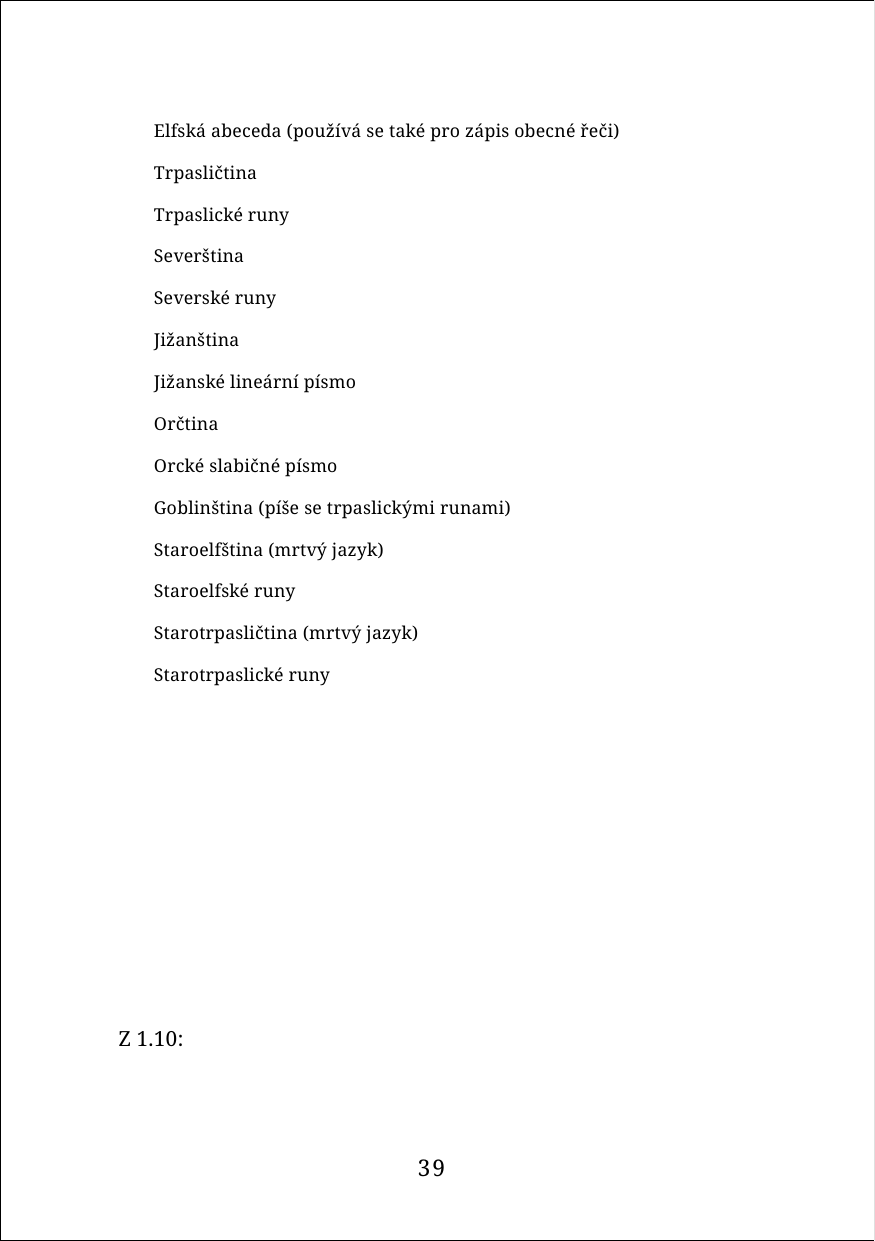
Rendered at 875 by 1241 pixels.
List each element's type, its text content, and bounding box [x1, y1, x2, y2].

list Severské runy [154, 286, 756, 310]
text Z 1.10: [118, 1024, 756, 1052]
list Severština [154, 244, 756, 268]
list Jižanské lineární písmo [154, 369, 756, 394]
list Goblinština (píše se trpaslickými runami) [154, 495, 756, 519]
list Starotrpasličtina (mrtvý jazyk) [154, 621, 756, 645]
list Orčtina [154, 411, 756, 436]
list Orcké slabičné písmo [154, 453, 756, 477]
list Jižanština [154, 328, 756, 352]
list Staroelfské runy [154, 579, 756, 603]
list Starotrpaslické runy [154, 663, 756, 687]
list Elfská abeceda (používá se také pro zápis obecné řeči) [154, 118, 756, 142]
list Trpasličtina [154, 160, 756, 184]
list Trpaslické runy [154, 202, 756, 226]
list Staroelfština (mrtvý jazyk) [154, 537, 756, 561]
